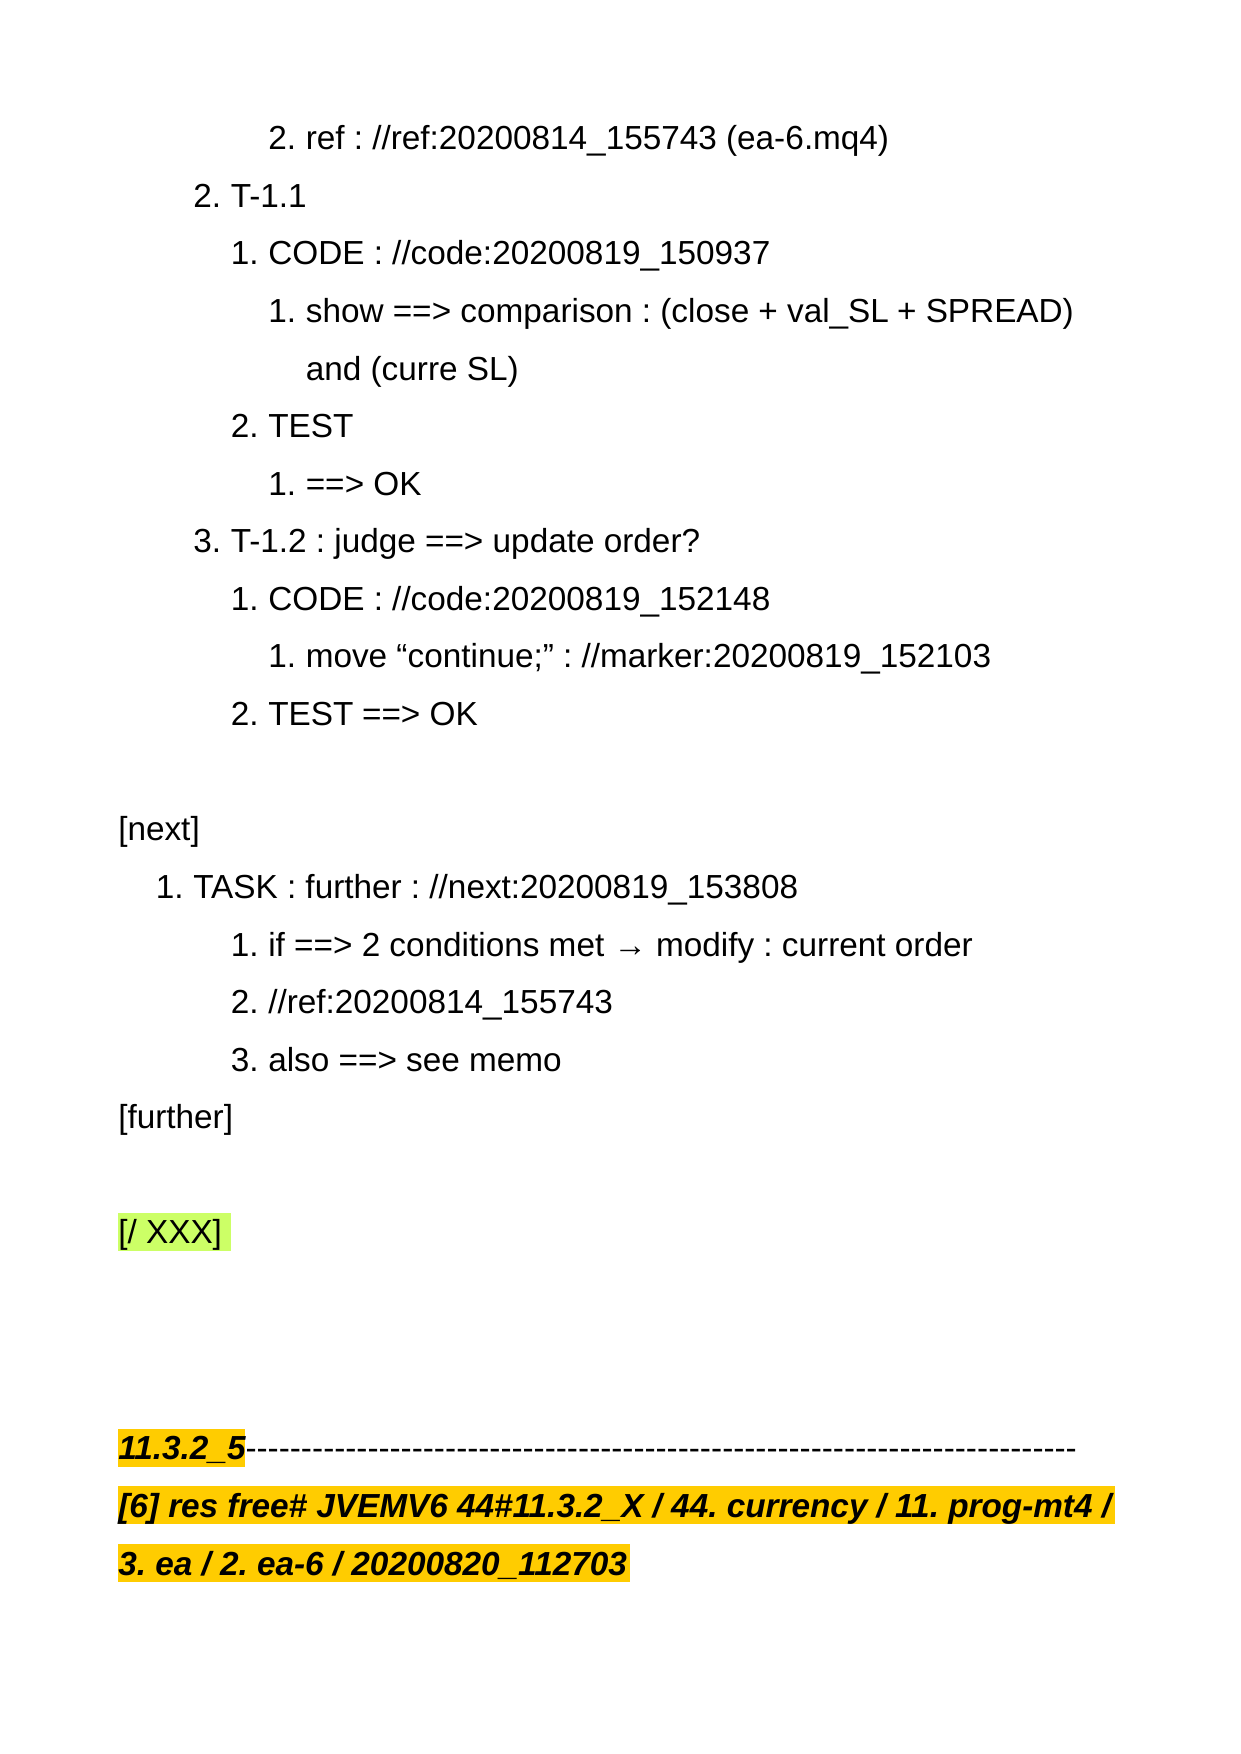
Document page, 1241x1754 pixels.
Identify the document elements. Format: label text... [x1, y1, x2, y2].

list //ref:20200814_155743 [231, 982, 1122, 1021]
list move “continue;” : //marker:20200819_152103 [268, 637, 1122, 675]
list also ==> see memo [231, 1040, 1122, 1078]
list TASK : further : //next:20200819_153808 [156, 867, 1122, 905]
list T-1.1 [193, 176, 1122, 214]
list ==> OK [268, 464, 1122, 502]
list ref : //ref:20200814_155743 (ea-6.mq4) [268, 118, 1122, 157]
text [6] res free# JVEMV6 44#11.3.2_X / 44. currency / 11. prog-mt4 / 3. ea / 2. ea-6 / 20200820_112703 [118, 1486, 1122, 1582]
text 11.3.2_5--------------------------------------------------------------------------- [118, 1428, 1122, 1467]
text [next] [118, 809, 1122, 848]
list CODE : //code:20200819_150937 [231, 233, 1122, 272]
text [further] [118, 1097, 1122, 1136]
list TEST ==> OK [231, 694, 1122, 733]
list TEST [231, 406, 1122, 444]
list T-1.2 : judge ==> update order? [193, 521, 1122, 560]
list if ==> 2 conditions met → modify : current order [231, 924, 1122, 963]
text [/ XXX] [118, 1155, 1122, 1251]
list CODE : //code:20200819_152148 [231, 579, 1122, 617]
list show ==> comparison : (close + val_SL + SPREAD) and (curre SL) [268, 291, 1122, 387]
